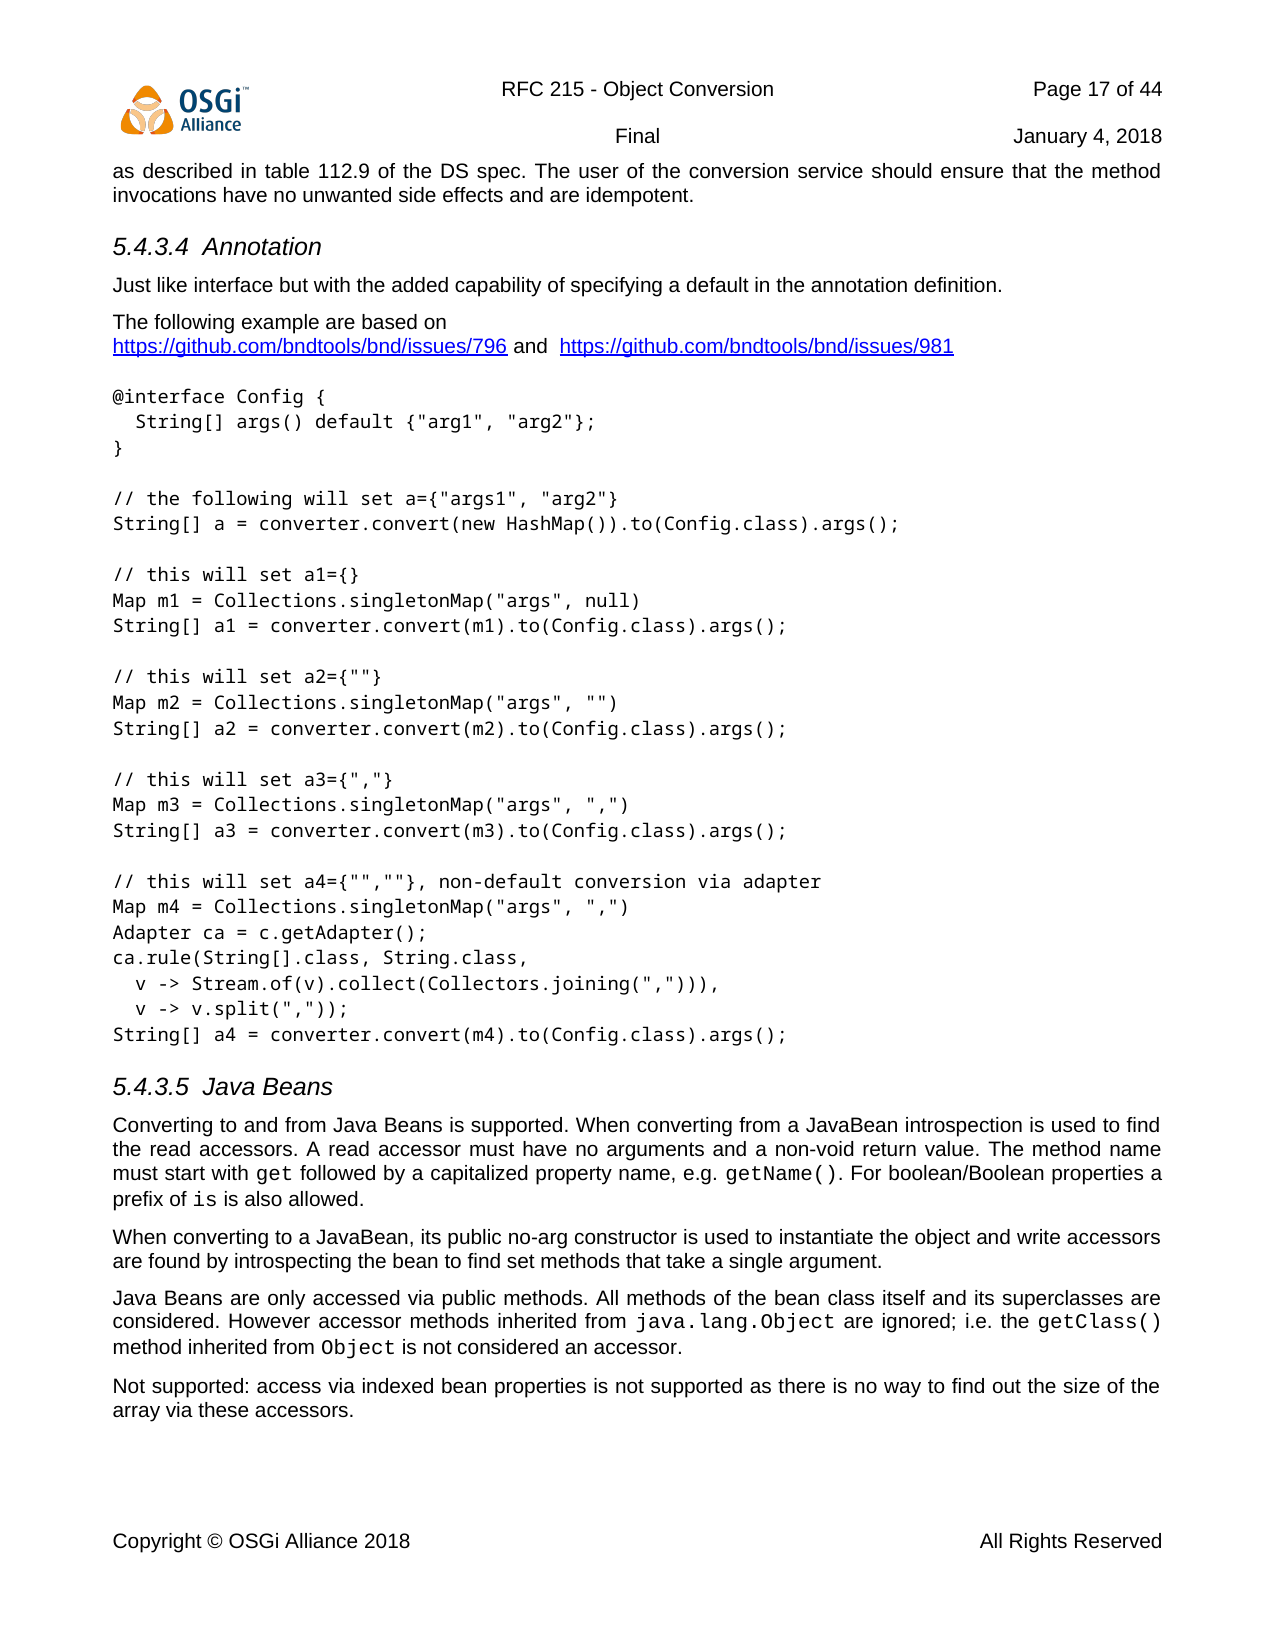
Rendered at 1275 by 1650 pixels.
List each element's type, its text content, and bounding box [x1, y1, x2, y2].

text Adapter ca = c.getAdapter(); [112, 919, 1162, 944]
text Map m1 = Collections.singletonMap("args", null) [112, 587, 1162, 613]
text Not supported: access via indexed bean properties is not supported as there is no way to find out the size of the array via these accessors. [112, 1373, 1162, 1421]
text String[] a = converter.convert(new HashMap()).to(Config.class).args(); [112, 511, 1162, 536]
text } [112, 434, 1162, 459]
text // this will set a3={","} [112, 766, 1162, 791]
text // the following will set a={"args1", "arg2"} [112, 485, 1162, 511]
text Just like interface but with the added capability of specifying a default in the annotation definition. [112, 273, 1162, 297]
subtitle Java Beans [112, 1072, 1162, 1100]
text Converting to and from Java Beans is supported. When converting from a JavaBean introspection is used to find the read accessors. A read accessor must have no arguments and a non-void return value. The method name must start with get followed by a capitalized property name, e.g. getName(). For boolean/Boolean properties a prefix of is is also allowed. [112, 1113, 1162, 1212]
text Map m4 = Collections.singletonMap("args", ",") [112, 893, 1162, 919]
text String[] a4 = converter.convert(m4).to(Config.class).args(); [112, 1021, 1162, 1047]
text String[] a3 = converter.convert(m3).to(Config.class).args(); [112, 817, 1162, 842]
picture [113, 78, 257, 142]
text Map m2 = Collections.singletonMap("args", "") [112, 689, 1162, 715]
text as described in table 112.9 of the DS spec. The user of the conversion service should ensure that the method invocations have no unwanted side effects and are idempotent. [112, 159, 1162, 207]
text ca.rule(String[].class, String.class, [112, 944, 1162, 970]
text https://github.com/bndtools/bnd/issues/796 and https://github.com/bndtools/bnd/issues/981 [112, 333, 1162, 357]
text v -> Stream.of(v).collect(Collectors.joining(","))), [112, 970, 1162, 996]
text // this will set a1={} [112, 562, 1162, 587]
text The following example are based on [112, 309, 1162, 333]
text Java Beans are only accessed via public methods. All methods of the bean class itself and its superclasses are considered. However accessor methods inherited from java.lang.Object are ignored; i.e. the getClass() method inherited from Object is not considered an accessor. [112, 1285, 1162, 1361]
text String[] args() default {"arg1", "arg2"}; [112, 408, 1162, 434]
text Map m3 = Collections.singletonMap("args", ",") [112, 791, 1162, 817]
text String[] a2 = converter.convert(m2).to(Config.class).args(); [112, 715, 1162, 740]
text // this will set a4={"",""}, non-default conversion via adapter [112, 868, 1162, 893]
subtitle Annotation [112, 232, 1162, 261]
text // this will set a2={""} [112, 664, 1162, 689]
text String[] a1 = converter.convert(m1).to(Config.class).args(); [112, 613, 1162, 638]
text v -> v.split(",")); [112, 996, 1162, 1021]
text When converting to a JavaBean, its public no-arg constructor is used to instantiate the object and write accessors are found by introspecting the bean to find set methods that take a single argument. [112, 1225, 1162, 1273]
text @interface Config { [112, 383, 1162, 408]
